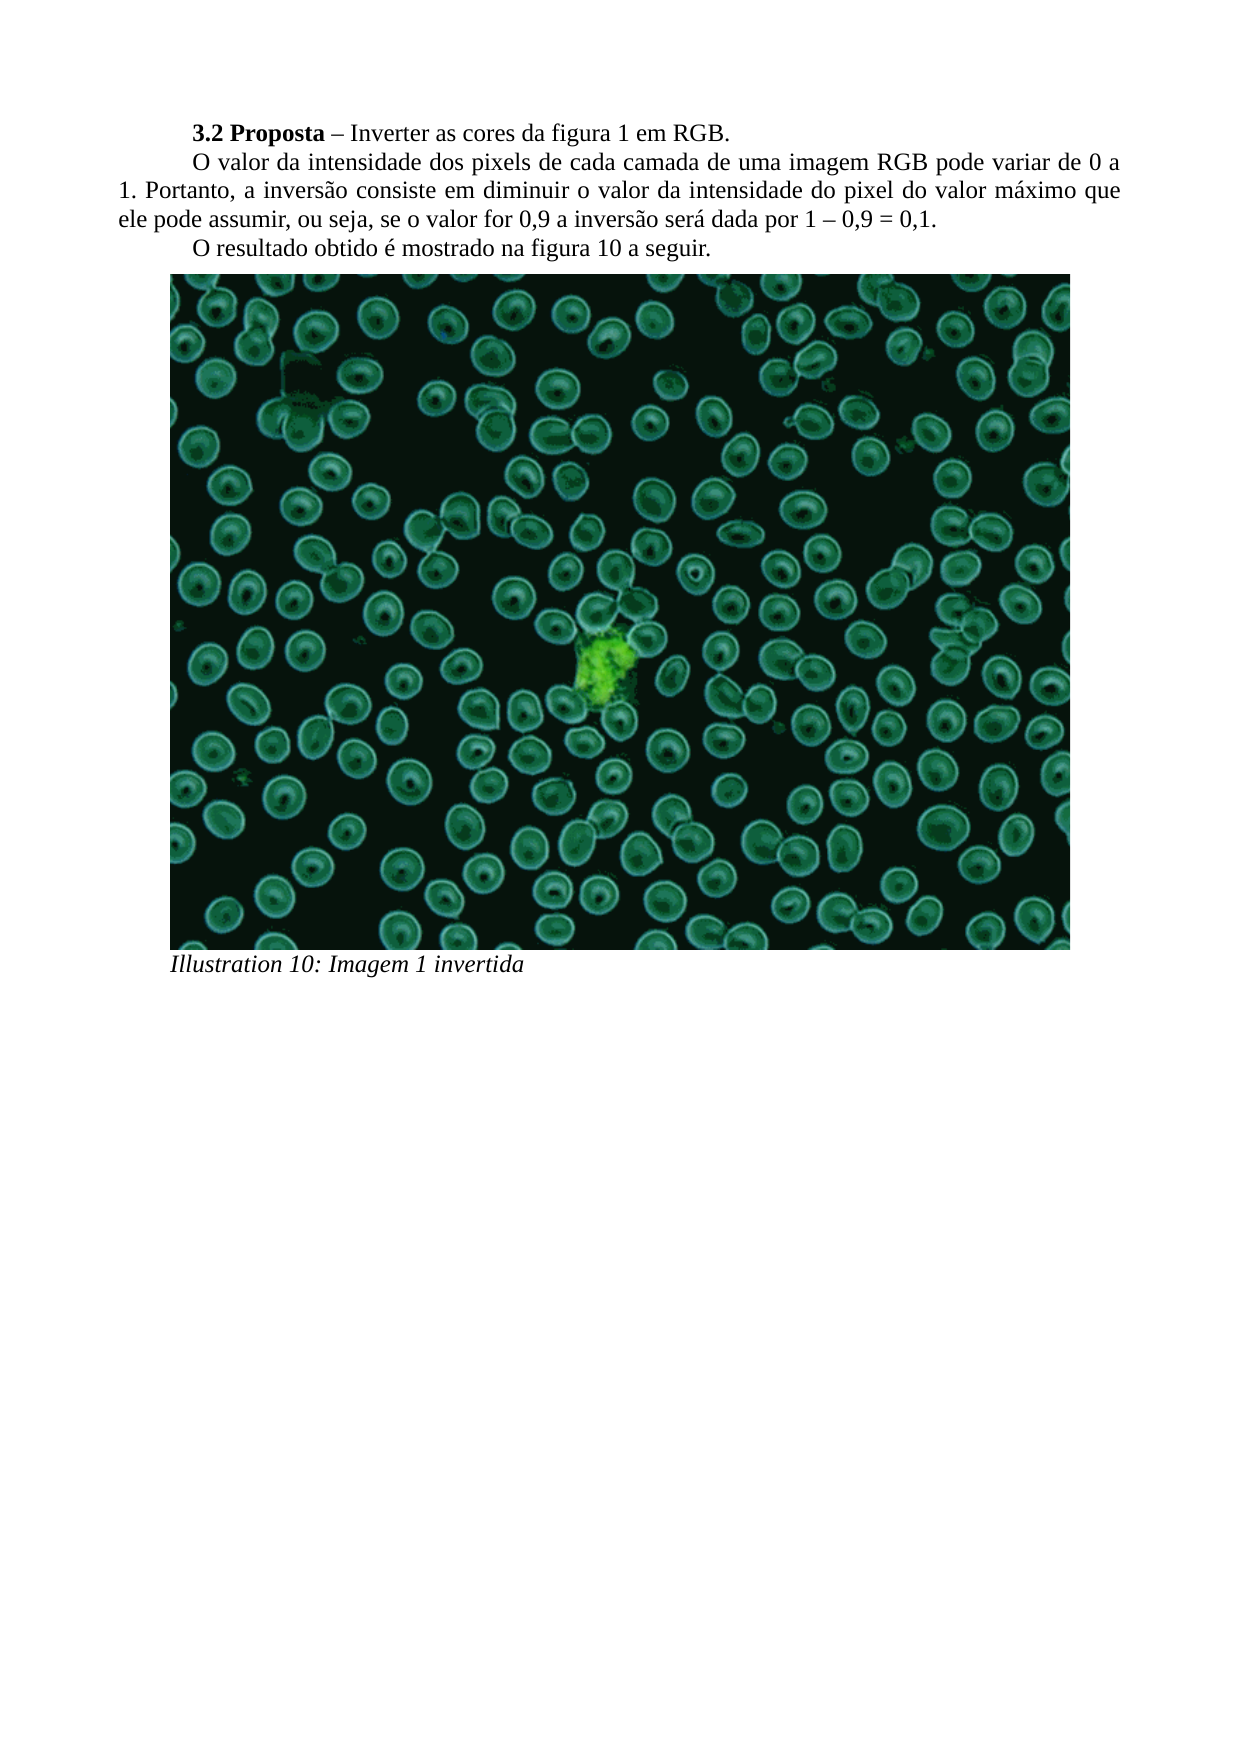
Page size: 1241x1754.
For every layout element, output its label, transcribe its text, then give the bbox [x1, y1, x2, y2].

text O valor da intensidade dos pixels de cada camada de uma imagem RGB pode variar de 0 a 1. Portanto, a inversão consiste em diminuir o valor da intensidade do pixel do valor máximo que ele pode assumir, ou seja, se o valor for 0,9 a inversão será dada por 1 – 0,9 = 0,1. [118, 147, 1122, 233]
picture [170, 274, 1071, 950]
text O resultado obtido é mostrado na figura 10 a seguir. [118, 233, 1122, 262]
text Illustration 10: Imagem 1 invertida [170, 950, 1070, 978]
text 3.2 Proposta – Inverter as cores da figura 1 em RGB. [118, 118, 1122, 147]
